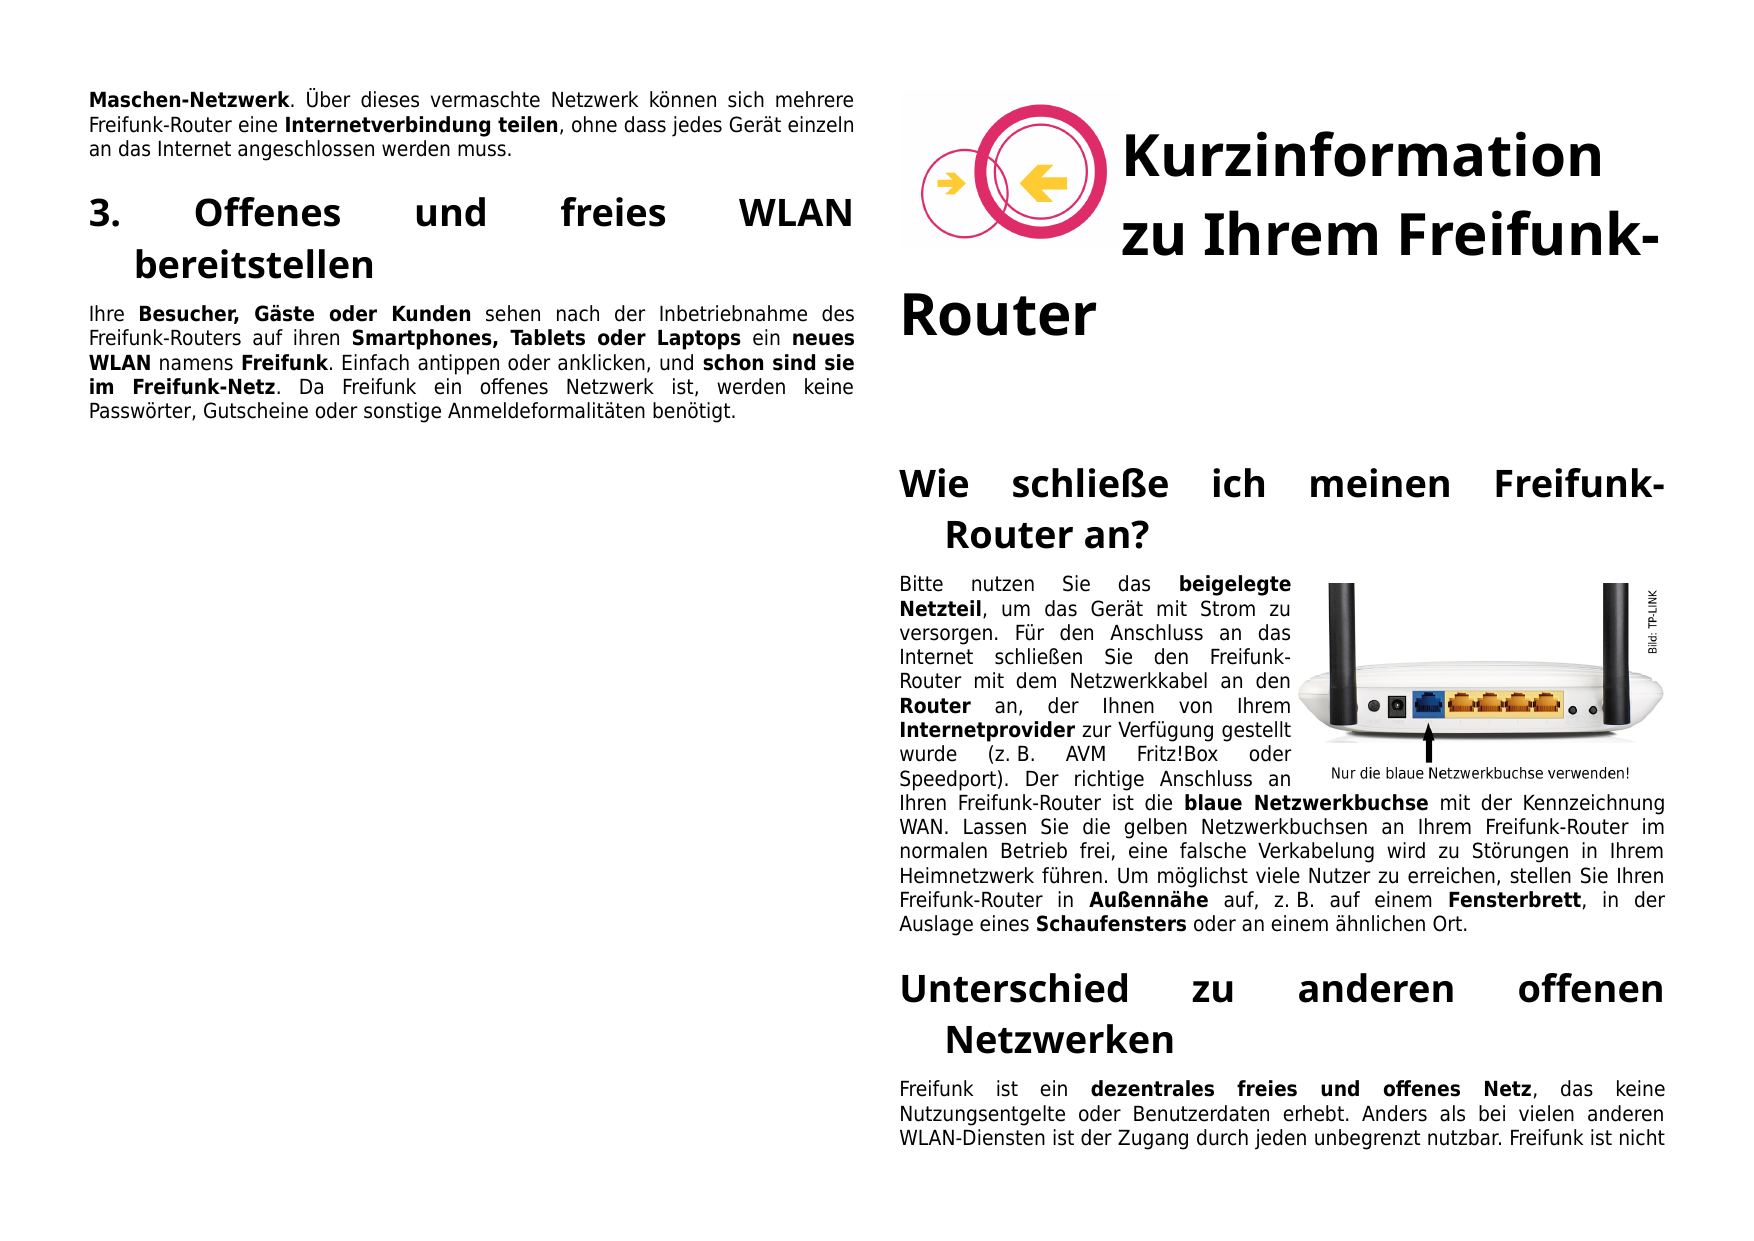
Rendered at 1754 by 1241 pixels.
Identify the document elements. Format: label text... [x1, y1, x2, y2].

text Freifunk ist ein dezentrales freies und offenes Netz, das keine Nutzungsentgelte oder Benutzerdaten erhebt. Anders als bei vielen anderen WLAN-Diensten ist der Zugang durch jeden unbegrenzt nutzbar. Freifunk ist nicht [899, 1077, 1665, 1150]
picture [1291, 583, 1669, 784]
text Ihre Besucher, Gäste oder Kunden sehen nach der Inbetriebnahme des Freifunk-Routers auf ihren Smartphones, Tablets oder Laptops ein neues WLAN namens Freifunk. Einfach antippen oder anklicken, und schon sind sie im Freifunk-Netz. Da Freifunk ein offenes Netzwerk ist, werden keine Passwörter, Gutscheine oder sonstige Anmeldeformalitäten benötigt. [88, 302, 855, 423]
title Kurzinformation zu Ihrem Freifunk-Router [899, 247, 1665, 419]
subtitle 3. Offenes und freies WLAN bereitstellen [88, 186, 855, 290]
text Maschen-Netzwerk. Über dieses vermaschte Netzwerk können sich mehrere Freifunk-Router eine Internetverbindung teilen, ohne dass jedes Gerät einzeln an das Internet angeschlossen werden muss. [88, 88, 855, 161]
picture [899, 90, 1122, 247]
text Bitte nutzen Sie das beigelegte Netzteil, um das Gerät mit Strom zu versorgen. Für den Anschluss an das Internet schließen Sie den Freifunk-Router mit dem Netzwerkkabel an den Router an, der Ihnen von Ihrem Internetprovider zur Verfügung gestellt wurde (z. B. AVM Fritz!Box oder Speedport). Der richtige Anschluss an Ihren Freifunk-Router ist die blaue Netzwerkbuchse mit der Kennzeichnung WAN. Lassen Sie die gelben Netzwerkbuchsen an Ihrem Freifunk-Router im normalen Betrieb frei, eine falsche Verkabelung wird zu Störungen in Ihrem Heimnetzwerk führen. Um möglichst viele Nutzer zu erreichen, stellen Sie Ihren Freifunk-Router in Außennähe auf, z. B. auf einem Fensterbrett, in der Auslage eines Schaufensters oder an einem ähnlichen Ort. [899, 572, 1665, 936]
subtitle Wie schließe ich meinen Freifunk-Router an? [899, 457, 1665, 560]
subtitle Unterschied zu anderen offenen Netzwerken [899, 961, 1665, 1065]
